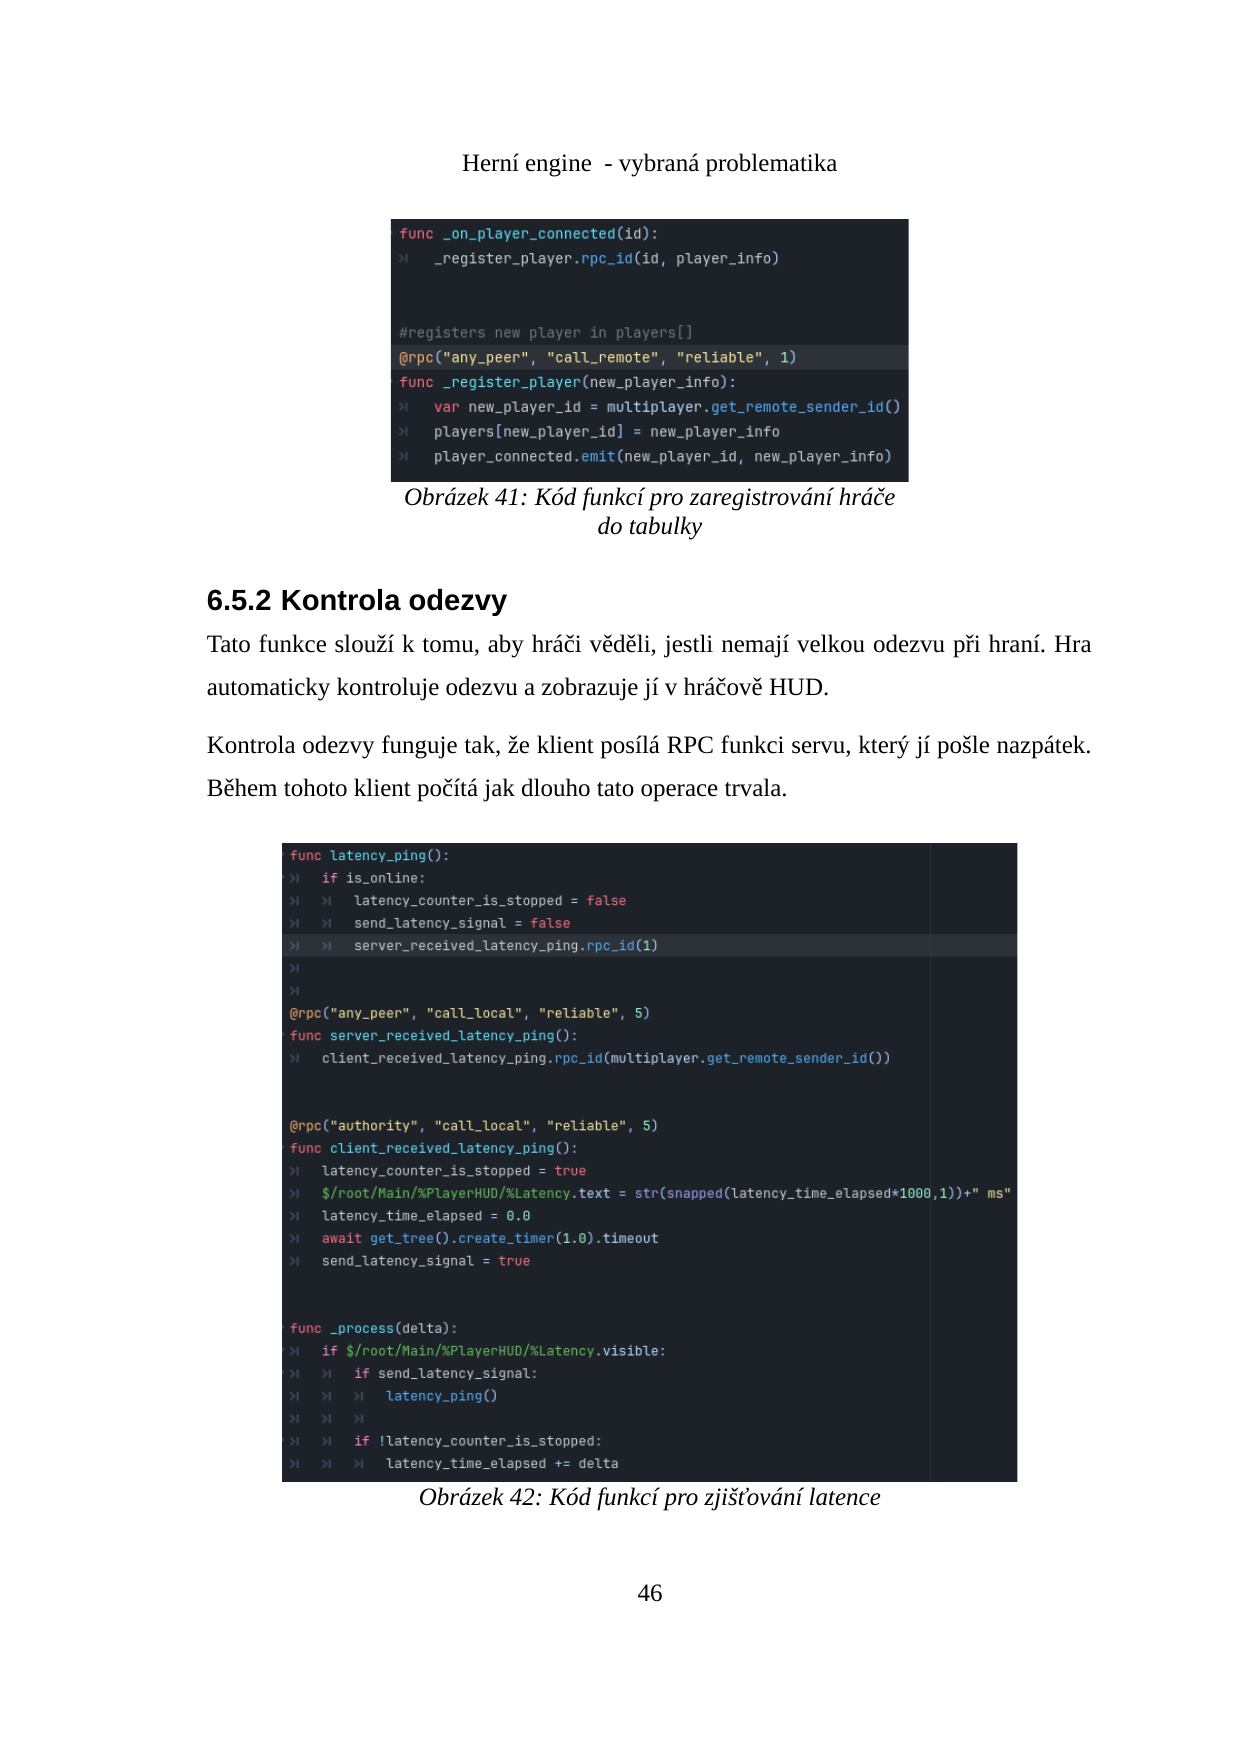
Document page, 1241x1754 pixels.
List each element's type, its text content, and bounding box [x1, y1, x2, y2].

text Obrázek 42: Kód funkcí pro zjišťování latence [282, 1482, 1017, 1510]
picture [390, 219, 909, 482]
text Tato funkce slouží k tomu, aby hráči věděli, jestli nemají velkou odezvu při hraní. Hra automaticky kontroluje odezvu a zobrazuje jí v hráčově HUD. [207, 629, 1093, 701]
picture [282, 843, 1018, 1482]
text Obrázek 41: Kód funkcí pro zaregistrování hráče do tabulky [391, 482, 909, 539]
text Kontrola odezvy funguje tak, že klient posílá RPC funkci servu, který jí pošle nazpátek. Během tohoto klient počítá jak dlouho tato operace trvala. [207, 730, 1093, 802]
subtitle Kontrola odezvy [207, 583, 1093, 617]
